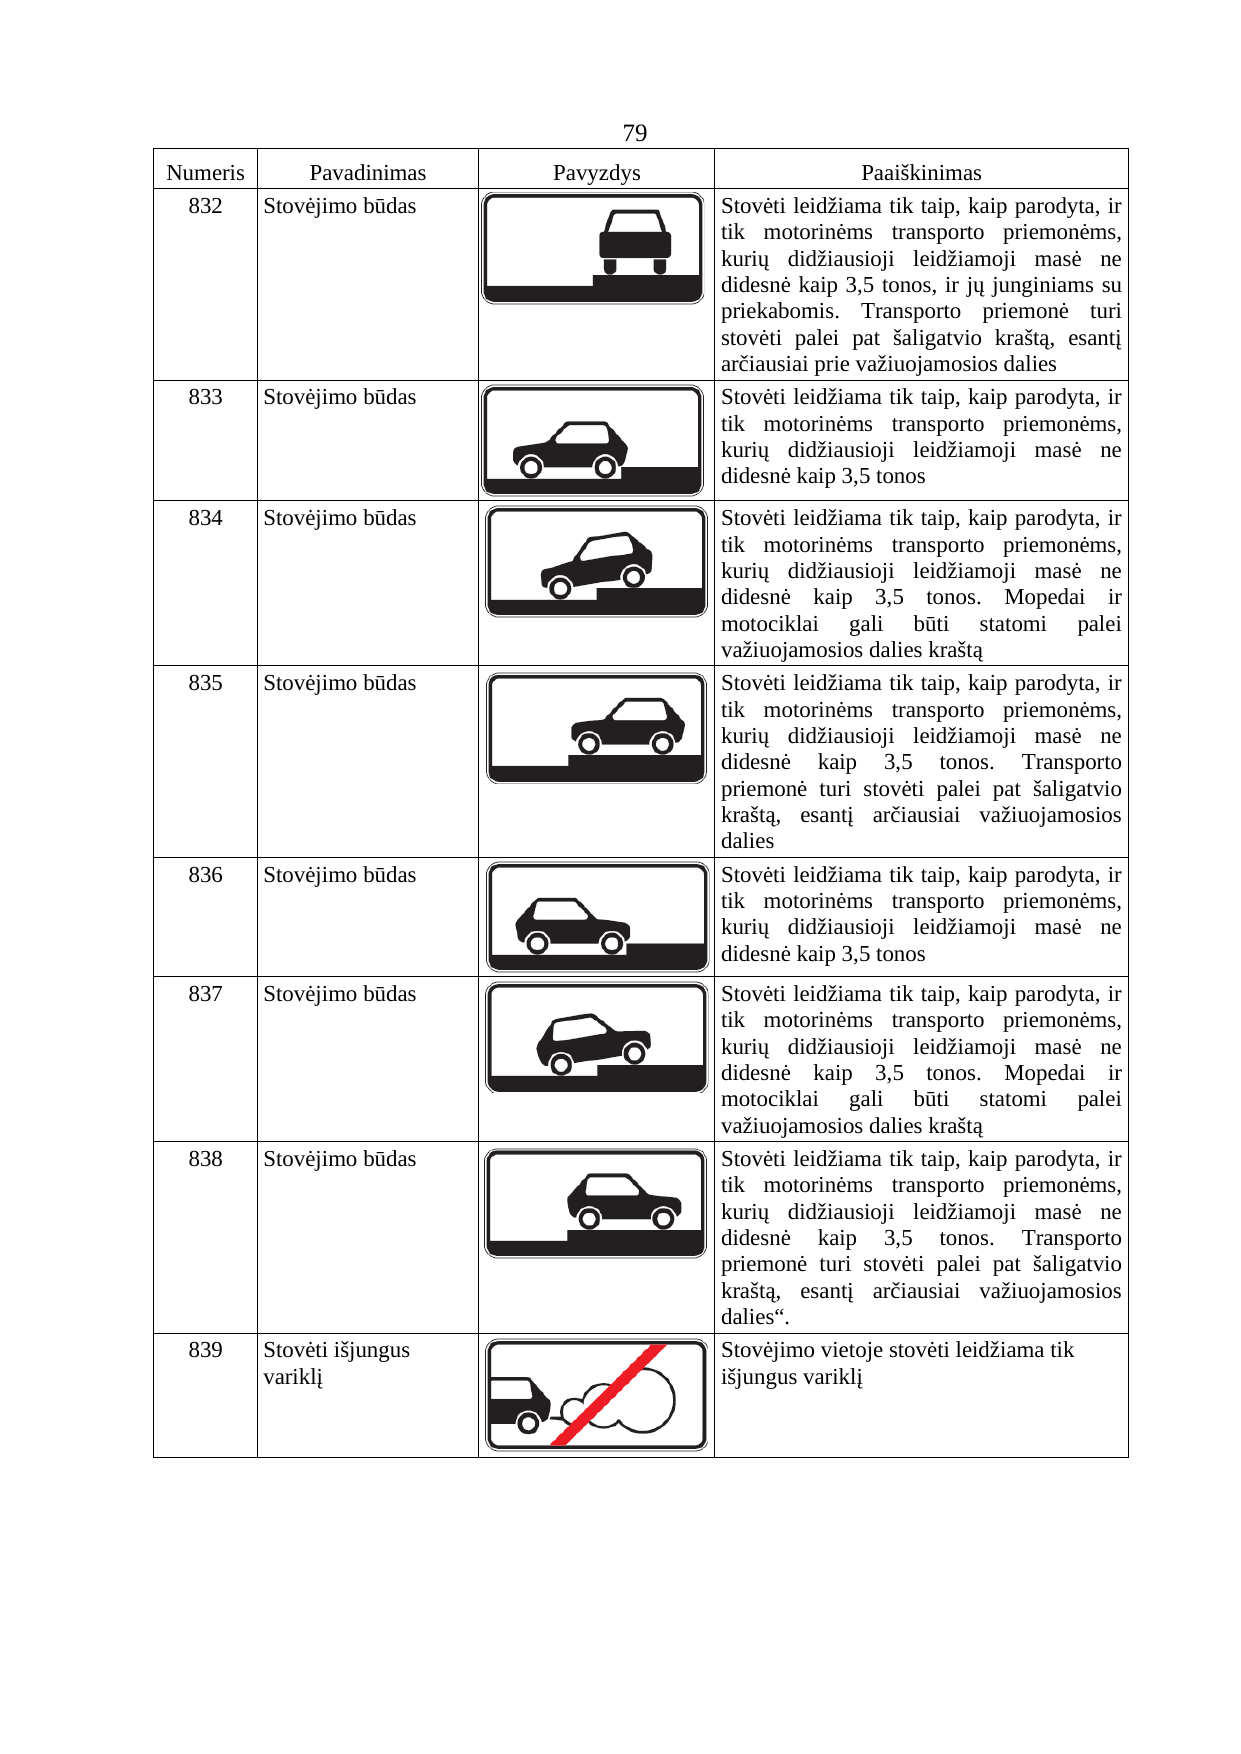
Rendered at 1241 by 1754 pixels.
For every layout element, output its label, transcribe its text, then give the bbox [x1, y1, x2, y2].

table_cell [479, 1334, 714, 1457]
table_header Paaiškinimas [715, 149, 1128, 188]
table_cell Stovėti leidžiama tik taip, kaip parodyta, ir tik motorinėms transporto priemonėms, kurių didžiausioji leidžiamoji masė ne didesnė kaip 3,5 tonos [715, 381, 1128, 500]
table_cell Stovėjimo būdas [258, 189, 478, 379]
table_cell [479, 1142, 714, 1332]
table_cell 835 [154, 666, 257, 857]
table_cell 837 [154, 977, 257, 1141]
table_header Pavadinimas [258, 149, 478, 188]
table_cell Stovėjimo būdas [258, 1142, 478, 1332]
table_header Numeris [154, 149, 257, 188]
table_cell Stovėti leidžiama tik taip, kaip parodyta, ir tik motorinėms transporto priemonėms, kurių didžiausioji leidžiamoji masė ne didesnė kaip 3,5 tonos. Mopedai ir motociklai gali būti statomi palei važiuojamosios dalies kraštą [715, 977, 1128, 1141]
table_cell Stovėti leidžiama tik taip, kaip parodyta, ir tik motorinėms transporto priemonėms, kurių didžiausioji leidžiamoji masė ne didesnė kaip 3,5 tonos, ir jų junginiams su priekabomis. Transporto priemonė turi stovėti palei pat šaligatvio kraštą, esantį arčiausiai prie važiuojamosios dalies [715, 189, 1128, 379]
table_cell Stovėjimo būdas [258, 666, 478, 857]
table_cell 839 [154, 1334, 257, 1457]
table_cell Stovėjimo būdas [258, 977, 478, 1141]
table_cell Stovėti leidžiama tik taip, kaip parodyta, ir tik motorinėms transporto priemonėms, kurių didžiausioji leidžiamoji masė ne didesnė kaip 3,5 tonos. Mopedai ir motociklai gali būti statomi palei važiuojamosios dalies kraštą [715, 501, 1128, 665]
table_header Pavyzdys [479, 149, 714, 188]
table_cell Stovėjimo būdas [258, 858, 478, 976]
table_cell Stovėti leidžiama tik taip, kaip parodyta, ir tik motorinėms transporto priemonėms, kurių didžiausioji leidžiamoji masė ne didesnė kaip 3,5 tonos. Transporto priemonė turi stovėti palei pat šaligatvio kraštą, esantį arčiausiai važiuojamosios dalies [715, 666, 1128, 857]
table_cell Stovėti išjungus variklį [258, 1334, 478, 1457]
table_cell 838 [154, 1142, 257, 1332]
table_cell 834 [154, 501, 257, 665]
table_cell Stovėjimo būdas [258, 501, 478, 665]
table_cell 832 [154, 189, 257, 379]
table_cell [479, 189, 714, 379]
table_cell Stovėjimo būdas [258, 381, 478, 500]
table_cell [479, 977, 714, 1141]
table_cell 833 [154, 381, 257, 500]
table_cell [479, 501, 714, 665]
table_cell [479, 666, 714, 857]
table_cell Stovėti leidžiama tik taip, kaip parodyta, ir tik motorinėms transporto priemonėms, kurių didžiausioji leidžiamoji masė ne didesnė kaip 3,5 tonos [715, 858, 1128, 976]
table_cell [479, 381, 714, 500]
table_cell Stovėjimo vietoje stovėti leidžiama tik išjungus variklį [715, 1334, 1128, 1457]
table_cell Stovėti leidžiama tik taip, kaip parodyta, ir tik motorinėms transporto priemonėms, kurių didžiausioji leidžiamoji masė ne didesnė kaip 3,5 tonos. Transporto priemonė turi stovėti palei pat šaligatvio kraštą, esantį arčiausiai važiuojamosios dalies“. [715, 1142, 1128, 1332]
table_cell [479, 858, 714, 976]
table_cell 836 [154, 858, 257, 976]
